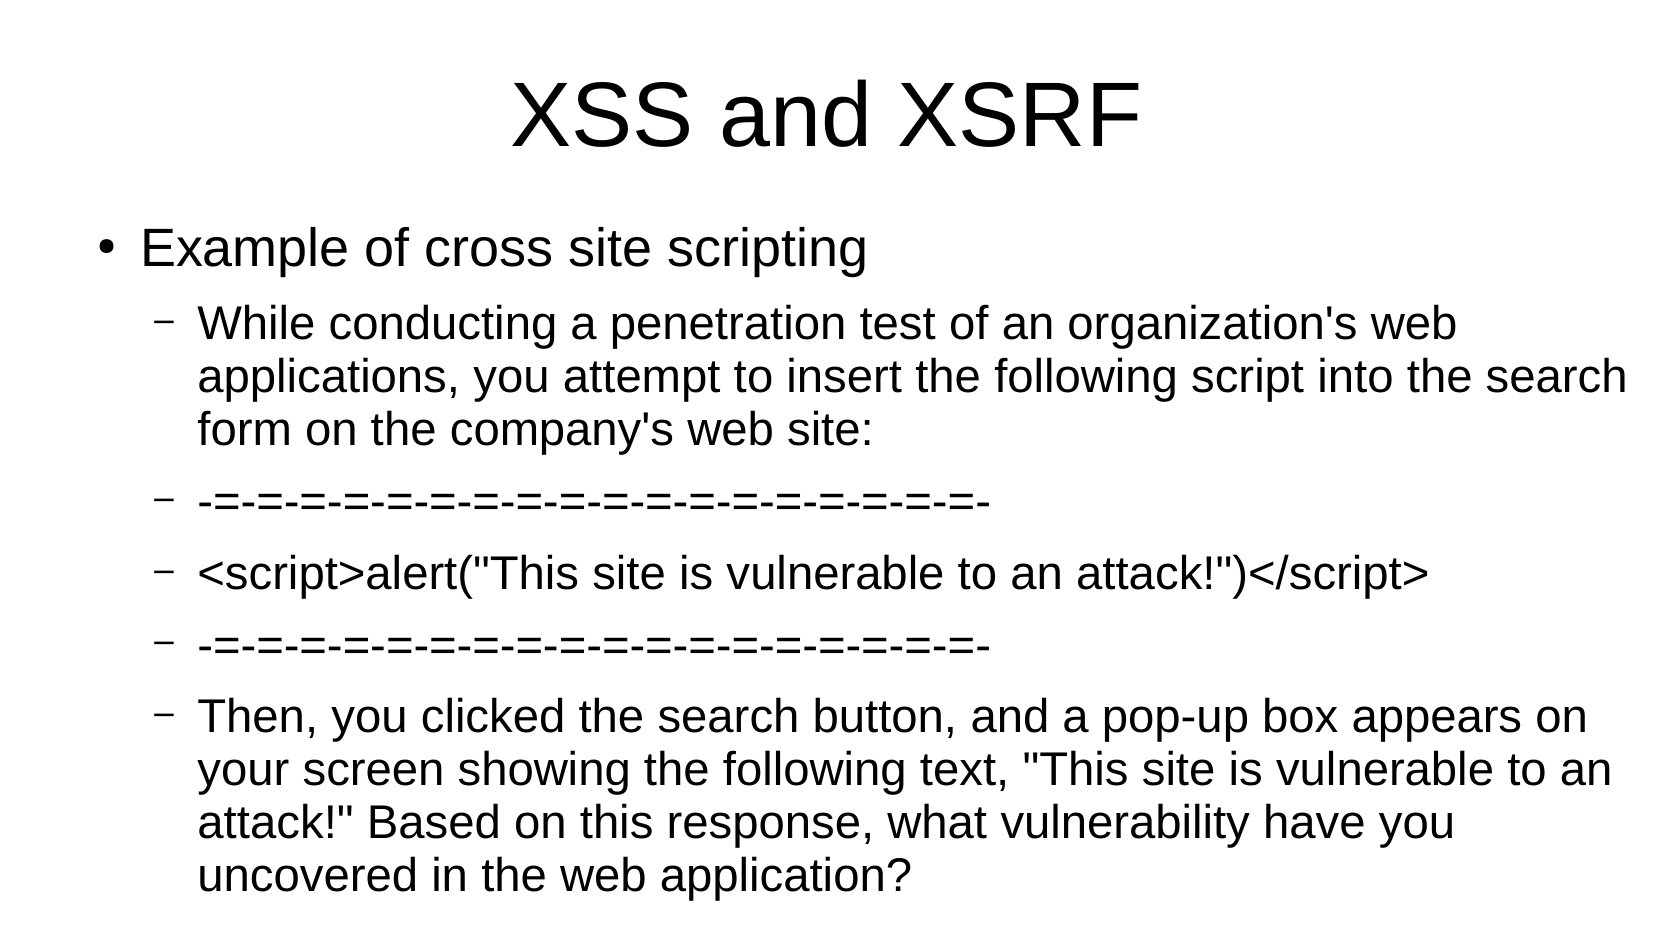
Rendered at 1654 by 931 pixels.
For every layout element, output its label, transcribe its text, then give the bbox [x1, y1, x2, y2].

list Example of cross site scripting While conducting a penetration test of an organization's web applications, you attempt to insert the following script into the search form on the company's web site: -=-=-=-=-=-=-=-=-=-=-=-=-=-=-=-=-=-=- <script>alert("This site is vulnerable to an attack!")</script> -=-=-=-=-=-=-=-=-=-=-=-=-=-=-=-=-=-=- Then, you clicked the search button, and a pop-up box appears on your screen showing the following text, "This site is vulnerable to an attack!" Based on this response, what vulnerability have you uncovered in the web application? [82, 217, 1636, 916]
title XSS and XSRF [82, 37, 1571, 193]
